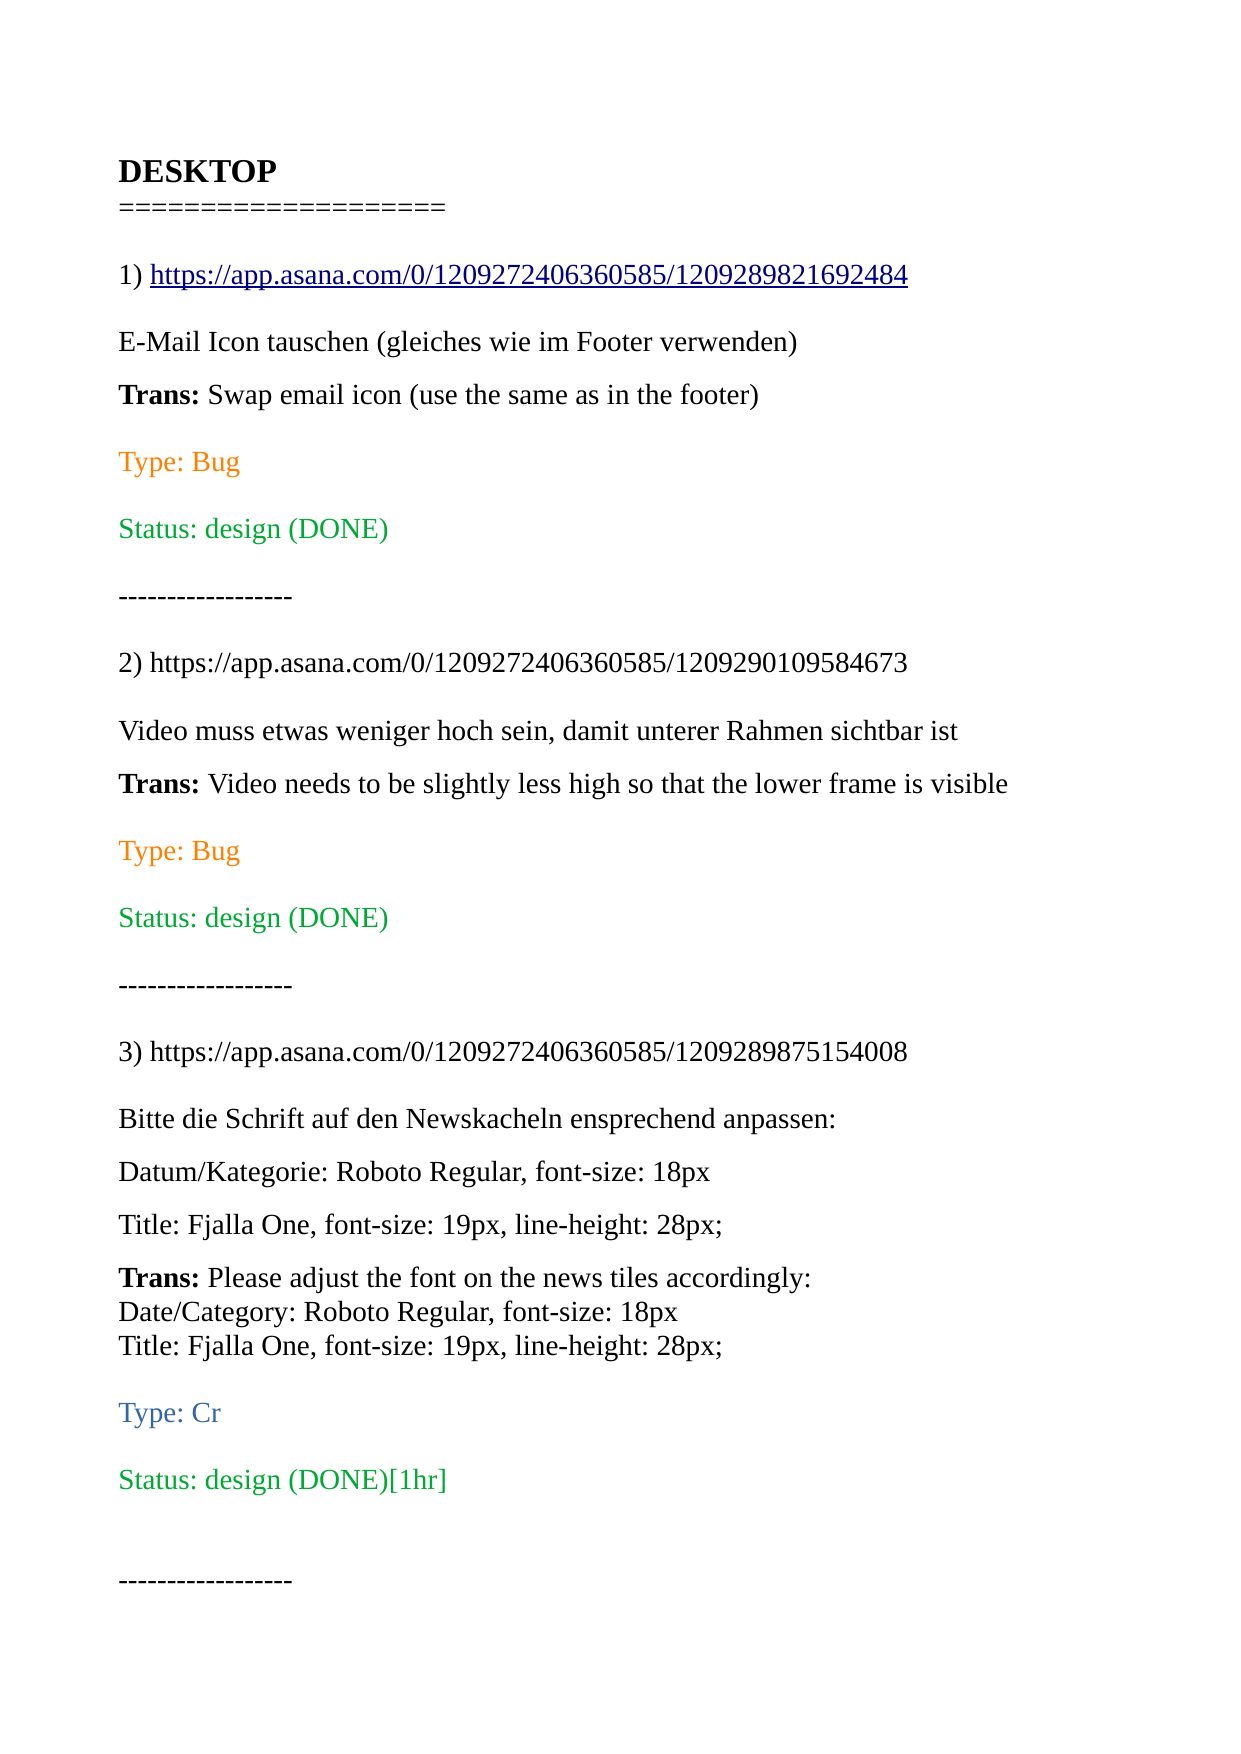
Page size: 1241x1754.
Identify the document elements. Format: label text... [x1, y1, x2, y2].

text Trans: Please adjust the font on the news tiles accordingly: [118, 1261, 1122, 1294]
text 3) https://app.asana.com/0/1209272406360585/1209289875154008 [118, 1034, 1122, 1068]
text DESKTOP [118, 152, 1122, 190]
text Video muss etwas weniger hoch sein, damit unterer Rahmen sichtbar ist [118, 713, 1122, 746]
text Status: design (DONE) [118, 511, 1122, 545]
text Status: design (DONE) [118, 900, 1122, 933]
text Type: Bug [118, 833, 1122, 866]
text E-Mail Icon tauschen (gleiches wie im Footer verwenden) [118, 324, 1122, 358]
text Type: Bug [118, 444, 1122, 478]
text 1) https://app.asana.com/0/1209272406360585/1209289821692484 [118, 257, 1122, 291]
text ------------------ [118, 578, 1122, 612]
text Type: Cr [118, 1395, 1122, 1428]
text Title: Fjalla One, font-size: 19px, line-height: 28px; [118, 1328, 1122, 1361]
text ==================== [118, 190, 1122, 223]
text Bitte die Schrift auf den Newskacheln ensprechend anpassen: [118, 1101, 1122, 1135]
text Trans: Swap email icon (use the same as in the footer) [118, 377, 1122, 411]
text ------------------ [118, 967, 1122, 1001]
text Status: design (DONE)[1hr] [118, 1462, 1122, 1495]
text Date/Category: Roboto Regular, font-size: 18px [118, 1294, 1122, 1328]
text ------------------ [118, 1562, 1122, 1596]
text Trans: Video needs to be slightly less high so that the lower frame is visible [118, 766, 1122, 799]
text Datum/Kategorie: Roboto Regular, font-size: 18px [118, 1154, 1122, 1188]
text Title: Fjalla One, font-size: 19px, line-height: 28px; [118, 1207, 1122, 1241]
text 2) https://app.asana.com/0/1209272406360585/1209290109584673 [118, 646, 1122, 679]
